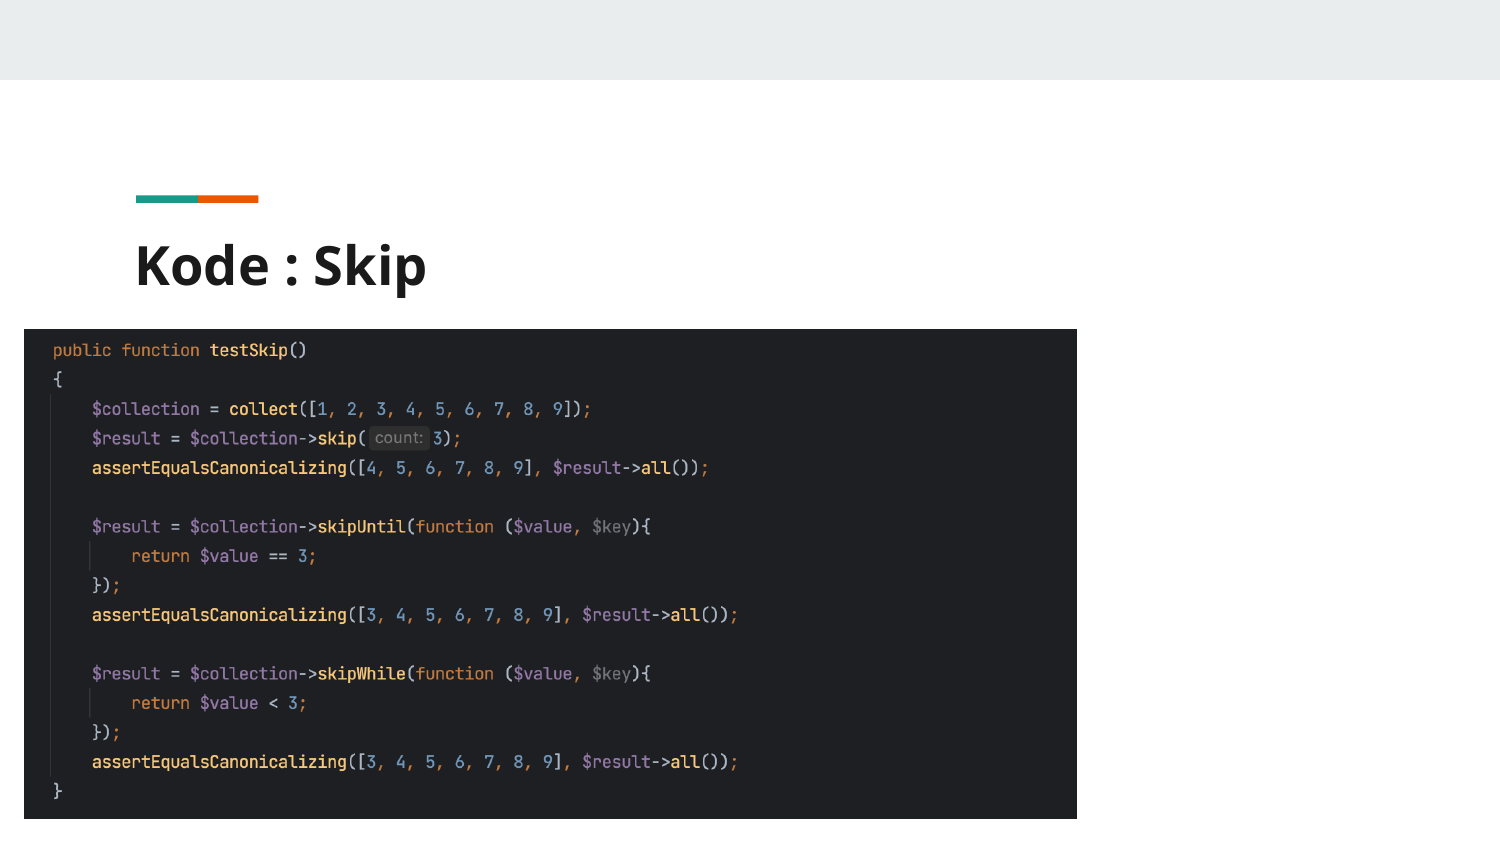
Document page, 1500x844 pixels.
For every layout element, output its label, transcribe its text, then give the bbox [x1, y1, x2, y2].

picture [24, 329, 1077, 819]
title Kode : Skip [119, 216, 1381, 305]
